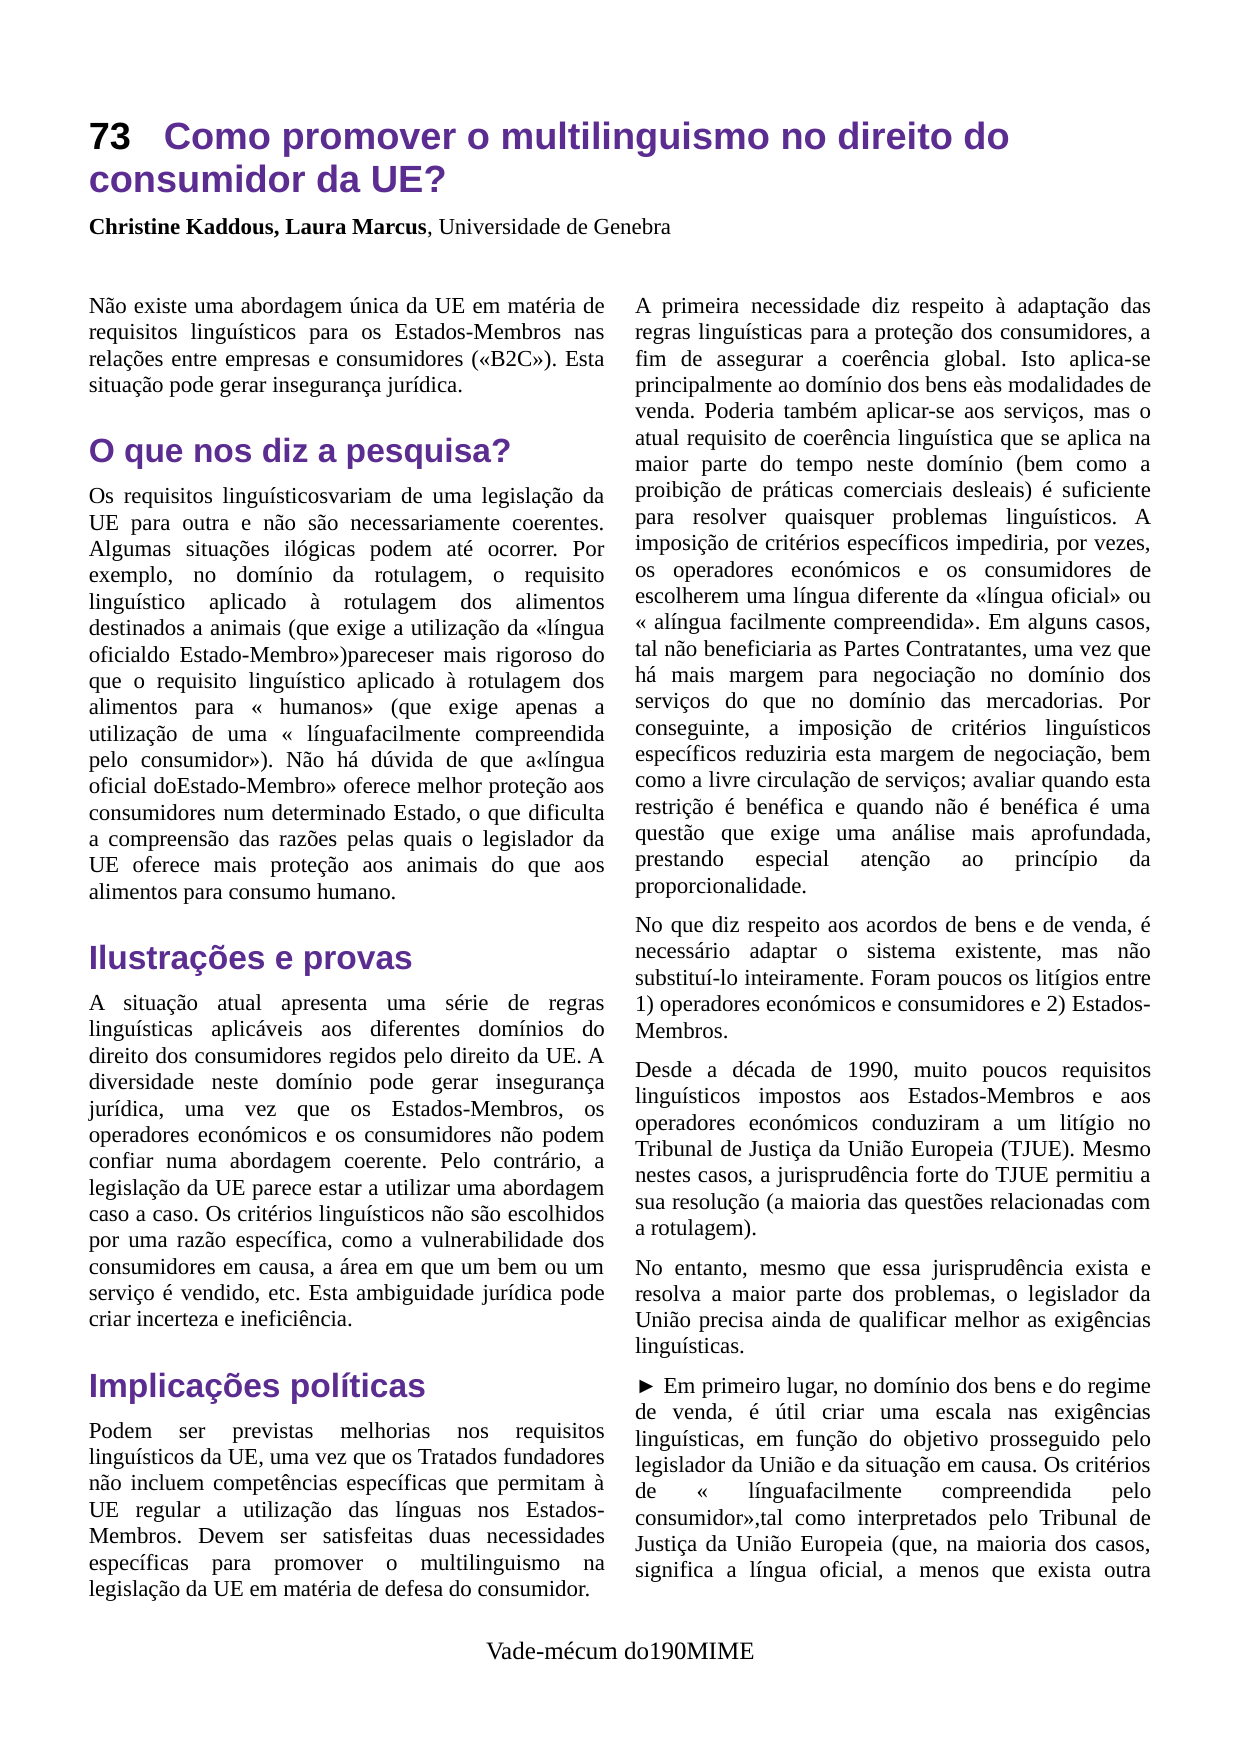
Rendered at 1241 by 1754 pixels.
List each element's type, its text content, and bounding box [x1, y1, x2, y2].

text Christine Kaddous, Laura Marcus, Universidade de Genebra [88, 213, 1152, 240]
text No que diz respeito aos acordos de bens e de venda, é necessário adaptar o sistema existente, mas não substituí-lo inteiramente. Foram poucos os litígios entre 1) operadores económicos e consumidores e 2) Estados-Membros. [635, 911, 1152, 1043]
subtitle Implicações políticas [88, 1366, 605, 1404]
text A situação atual apresenta uma série de regras linguísticas aplicáveis aos diferentes domínios do direito dos consumidores regidos pelo direito da UE. A diversidade neste domínio pode gerar insegurança jurídica, uma vez que os Estados-Membros, os operadores económicos e os consumidores não podem confiar numa abordagem coerente. Pelo contrário, a legislação da UE parece estar a utilizar uma abordagem caso a caso. Os critérios linguísticos não são escolhidos por uma razão específica, como a vulnerabilidade dos consumidores em causa, a área em que um bem ou um serviço é vendido, etc. Esta ambiguidade jurídica pode criar incerteza e ineficiência. [88, 989, 605, 1332]
text Os requisitos linguísticosvariam de uma legislação da UE para outra e não são necessariamente coerentes. Algumas situações ilógicas podem até ocorrer. Por exemplo, no domínio da rotulagem, o requisito linguístico aplicado à rotulagem dos alimentos destinados a animais (que exige a utilização da «língua oficialdo Estado-Membro»)pareceser mais rigoroso do que o requisito linguístico aplicado à rotulagem dos alimentos para « humanos» (que exige apenas a utilização de uma « línguafacilmente compreendida pelo consumidor»). Não há dúvida de que a«língua oficial doEstado-Membro» oferece melhor proteção aos consumidores num determinado Estado, o que dificulta a compreensão das razões pelas quais o legislador da UE oferece mais proteção aos animais do que aos alimentos para consumo humano. [88, 482, 605, 904]
text ► Em primeiro lugar, no domínio dos bens e do regime de venda, é útil criar uma escala nas exigências linguísticas, em função do objetivo prosseguido pelo legislador da União e da situação em causa. Os critérios de « línguafacilmente compreendida pelo consumidor»,tal como interpretados pelo Tribunal de Justiça da União Europeia (que, na maioria dos casos, significa a língua oficial, a menos que exista outra [635, 1372, 1152, 1583]
text No entanto, mesmo que essa jurisprudência exista e resolva a maior parte dos problemas, o legislador da União precisa ainda de qualificar melhor as exigências linguísticas. [635, 1253, 1152, 1359]
text A primeira necessidade diz respeito à adaptação das regras linguísticas para a proteção dos consumidores, a fim de assegurar a coerência global. Isto aplica-se principalmente ao domínio dos bens eàs modalidades de venda. Poderia também aplicar-se aos serviços, mas o atual requisito de coerência linguística que se aplica na maior parte do tempo neste domínio (bem como a proibição de práticas comerciais desleais) é suficiente para resolver quaisquer problemas linguísticos. A imposição de critérios específicos impediria, por vezes, os operadores económicos e os consumidores de escolherem uma língua diferente da «língua oficial» ou « alíngua facilmente compreendida». Em alguns casos, tal não beneficiaria as Partes Contratantes, uma vez que há mais margem para negociação no domínio dos serviços do que no domínio das mercadorias. Por conseguinte, a imposição de critérios linguísticos específicos reduziria esta margem de negociação, bem como a livre circulação de serviços; avaliar quando esta restrição é benéfica e quando não é benéfica é uma questão que exige uma análise mais aprofundada, prestando especial atenção ao princípio da proporcionalidade. [635, 292, 1152, 898]
subtitle Ilustrações e provas [88, 938, 605, 977]
text Podem ser previstas melhorias nos requisitos linguísticos da UE, uma vez que os Tratados fundadores não incluem competências específicas que permitam à UE regular a utilização das línguas nos Estados-Membros. Devem ser satisfeitas duas necessidades específicas para promover o multilinguismo na legislação da UE em matéria de defesa do consumidor. [88, 1417, 605, 1601]
text Não existe uma abordagem única da UE em matéria de requisitos linguísticos para os Estados-Membros nas relações entre empresas e consumidores («B2C»). Esta situação pode gerar insegurança jurídica. [88, 292, 605, 397]
subtitle Como promover o multilinguismo no direito do consumidor da UE? [88, 113, 1152, 201]
text Desde a década de 1990, muito poucos requisitos linguísticos impostos aos Estados-Membros e aos operadores económicos conduziram a um litígio no Tribunal de Justiça da União Europeia (TJUE). Mesmo nestes casos, a jurisprudência forte do TJUE permitiu a sua resolução (a maioria das questões relacionadas com a rotulagem). [635, 1056, 1152, 1241]
subtitle O que nos diz a pesquisa? [88, 431, 605, 470]
